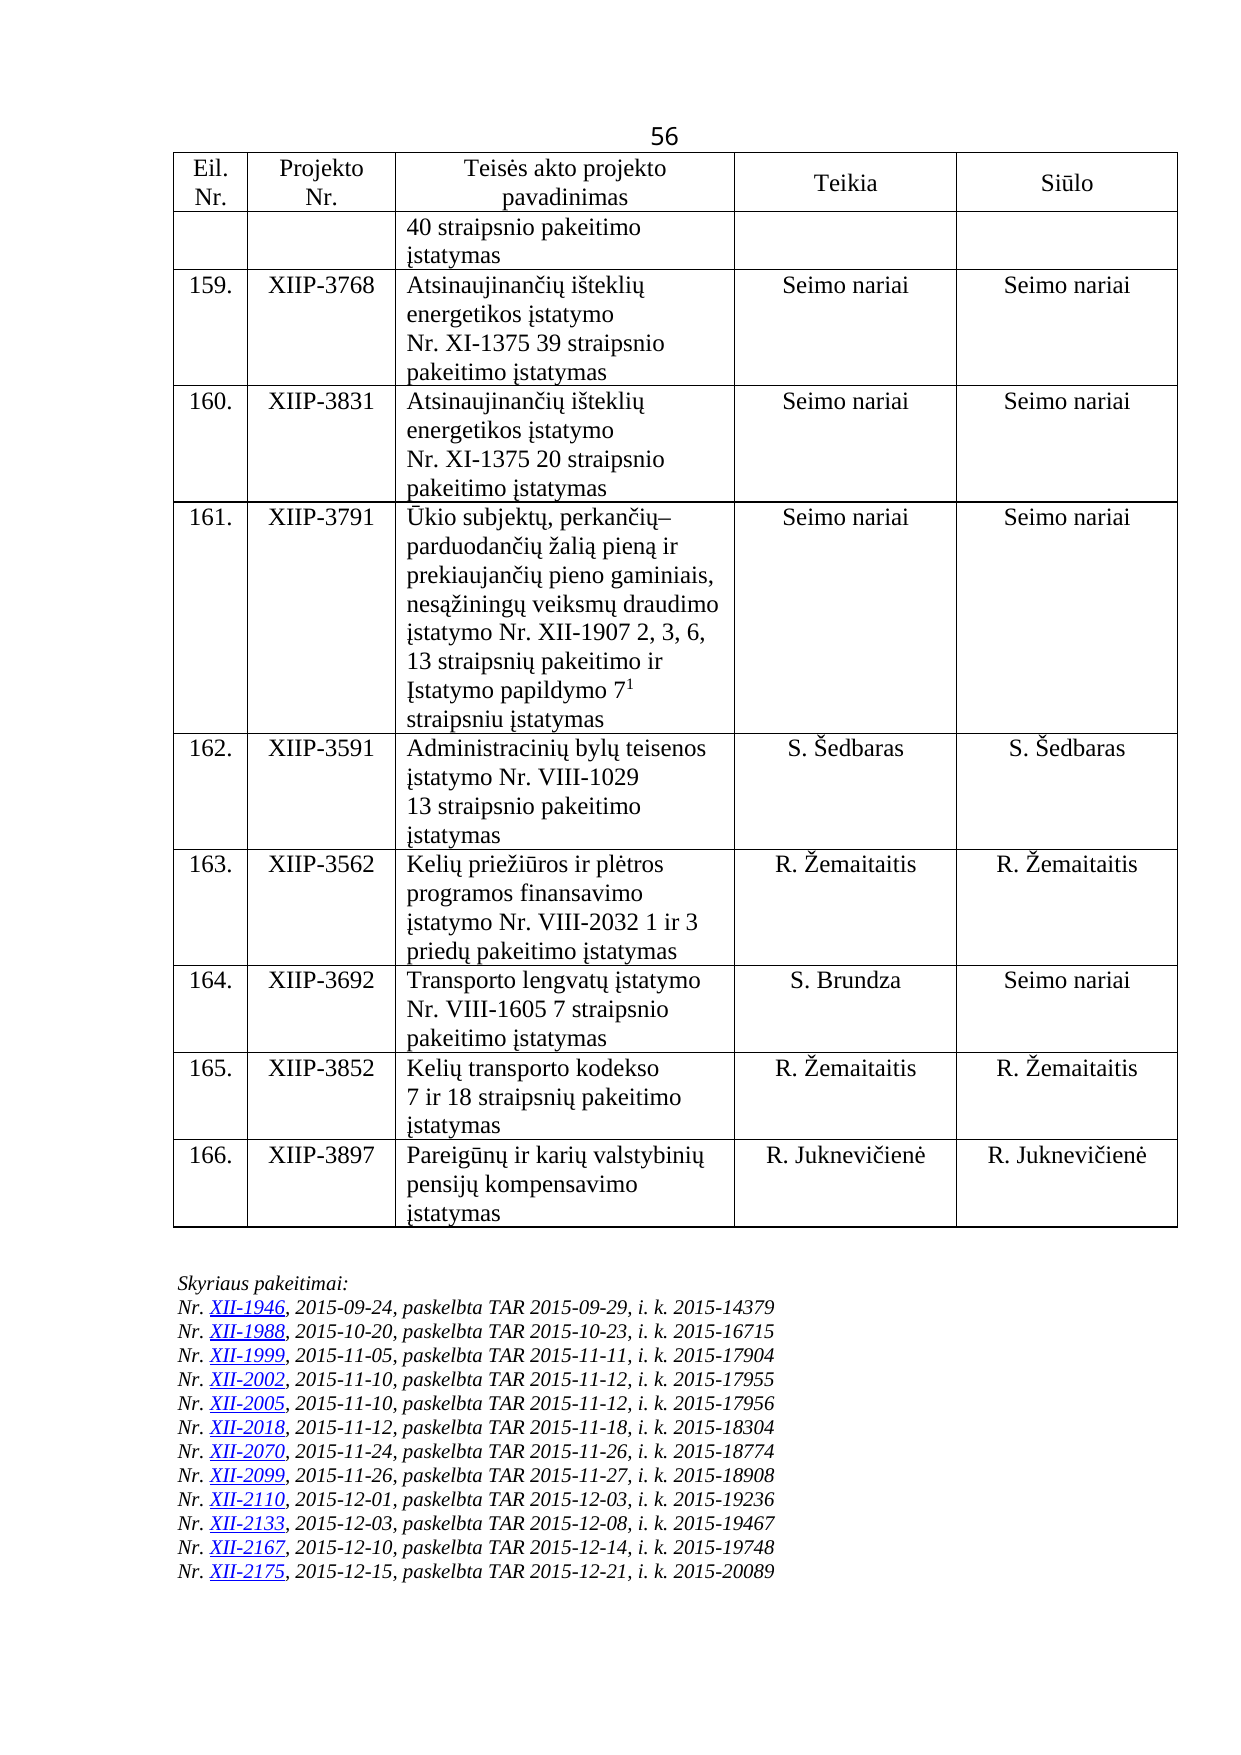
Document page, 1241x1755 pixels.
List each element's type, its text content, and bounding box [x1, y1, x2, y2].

text Skyriaus pakeitimai: [177, 1271, 1152, 1294]
table_cell Pareigūnų ir karių valstybinių pensijų kompensavimo įstatymas [396, 1140, 734, 1226]
text Nr. XII-2070, 2015-11-24, paskelbta TAR 2015-11-26, i. k. 2015-18774 [177, 1439, 1152, 1463]
table_cell Administracinių bylų teisenos įstatymo Nr. VIII-1029 13 straipsnio pakeitimo įstatymas [396, 734, 734, 848]
table_cell Ūkio subjektų, perkančių–parduodančių žalią pieną ir prekiaujančių pieno gaminiais, nesąžiningų veiksmų draudimo įstatymo Nr. XII-1907 2, 3, 6, 13 straipsnių pakeitimo ir Įstatymo papildymo 71 straipsniu įstatymas [396, 503, 734, 732]
table_cell R. Žemaitaitis [957, 1053, 1177, 1139]
text Nr. XII-2018, 2015-11-12, paskelbta TAR 2015-11-18, i. k. 2015-18304 [177, 1415, 1152, 1439]
table_header Projekto Nr. [248, 153, 395, 211]
text Nr. XII-2133, 2015-12-03, paskelbta TAR 2015-12-08, i. k. 2015-19467 [177, 1511, 1152, 1535]
table_cell Seimo nariai [957, 966, 1177, 1052]
table_cell XIIP-3692 [248, 966, 395, 1052]
text Nr. XII-2167, 2015-12-10, paskelbta TAR 2015-12-14, i. k. 2015-19748 [177, 1535, 1152, 1559]
table_header Siūlo [957, 153, 1177, 211]
table_cell XIIP-3768 [248, 270, 395, 385]
table_cell S. Brundza [735, 966, 956, 1052]
table_cell Kelių transporto kodekso 7 ir 18 straipsnių pakeitimo įstatymas [396, 1053, 734, 1139]
table_cell 160. [174, 386, 247, 501]
table_cell Seimo nariai [957, 386, 1177, 501]
table_cell Seimo nariai [735, 503, 956, 732]
table_cell 166. [174, 1140, 247, 1226]
table_cell 162. [174, 734, 247, 848]
table_cell [174, 212, 247, 269]
table_cell 165. [174, 1053, 247, 1139]
table_cell R. Žemaitaitis [957, 850, 1177, 964]
table_cell S. Šedbaras [735, 734, 956, 848]
table_cell [248, 212, 395, 269]
table_cell XIIP-3591 [248, 734, 395, 848]
table_cell R. Juknevičienė [735, 1140, 956, 1226]
text Nr. XII-1999, 2015-11-05, paskelbta TAR 2015-11-11, i. k. 2015-17904 [177, 1343, 1152, 1367]
table_cell S. Šedbaras [957, 734, 1177, 848]
table_cell [957, 212, 1177, 269]
table_cell Seimo nariai [957, 503, 1177, 732]
text Nr. XII-2110, 2015-12-01, paskelbta TAR 2015-12-03, i. k. 2015-19236 [177, 1487, 1152, 1511]
text Nr. XII-1946, 2015-09-24, paskelbta TAR 2015-09-29, i. k. 2015-14379 [177, 1294, 1152, 1319]
text Nr. XII-2005, 2015-11-10, paskelbta TAR 2015-11-12, i. k. 2015-17956 [177, 1391, 1152, 1415]
table_cell XIIP-3852 [248, 1053, 395, 1139]
table_cell XIIP-3562 [248, 850, 395, 964]
table_cell Seimo nariai [735, 386, 956, 501]
table_cell R. Žemaitaitis [735, 850, 956, 964]
table_header Teikia [735, 153, 956, 211]
table_header Eil. Nr. [174, 153, 247, 211]
table_cell XIIP-3897 [248, 1140, 395, 1226]
table_cell XIIP-3831 [248, 386, 395, 501]
table_cell 161. [174, 503, 247, 732]
table_cell Atsinaujinančių išteklių energetikos įstatymo Nr. XI-1375 20 straipsnio pakeitimo įstatymas [396, 386, 734, 501]
table_cell Kelių priežiūros ir plėtros programos finansavimo įstatymo Nr. VIII-2032 1 ir 3 priedų pakeitimo įstatymas [396, 850, 734, 964]
text Nr. XII-2175, 2015-12-15, paskelbta TAR 2015-12-21, i. k. 2015-20089 [177, 1559, 1152, 1583]
table_cell [735, 212, 956, 269]
table_cell Seimo nariai [957, 270, 1177, 385]
table_cell 164. [174, 966, 247, 1052]
table_cell 163. [174, 850, 247, 964]
table_cell R. Juknevičienė [957, 1140, 1177, 1226]
table_cell Atsinaujinančių išteklių energetikos įstatymo Nr. XI-1375 39 straipsnio pakeitimo įstatymas [396, 270, 734, 385]
table_cell XIIP-3791 [248, 503, 395, 732]
table_header Teisės akto projekto pavadinimas [396, 153, 734, 211]
text Nr. XII-2099, 2015-11-26, paskelbta TAR 2015-11-27, i. k. 2015-18908 [177, 1463, 1152, 1487]
table_cell Seimo nariai [735, 270, 956, 385]
table_cell R. Žemaitaitis [735, 1053, 956, 1139]
table_cell 40 straipsnio pakeitimo įstatymas [396, 212, 734, 269]
table_cell 159. [174, 270, 247, 385]
table_cell Transporto lengvatų įstatymo Nr. VIII-1605 7 straipsnio pakeitimo įstatymas [396, 966, 734, 1052]
text Nr. XII-1988, 2015-10-20, paskelbta TAR 2015-10-23, i. k. 2015-16715 [177, 1319, 1152, 1343]
text Nr. XII-2002, 2015-11-10, paskelbta TAR 2015-11-12, i. k. 2015-17955 [177, 1367, 1152, 1391]
